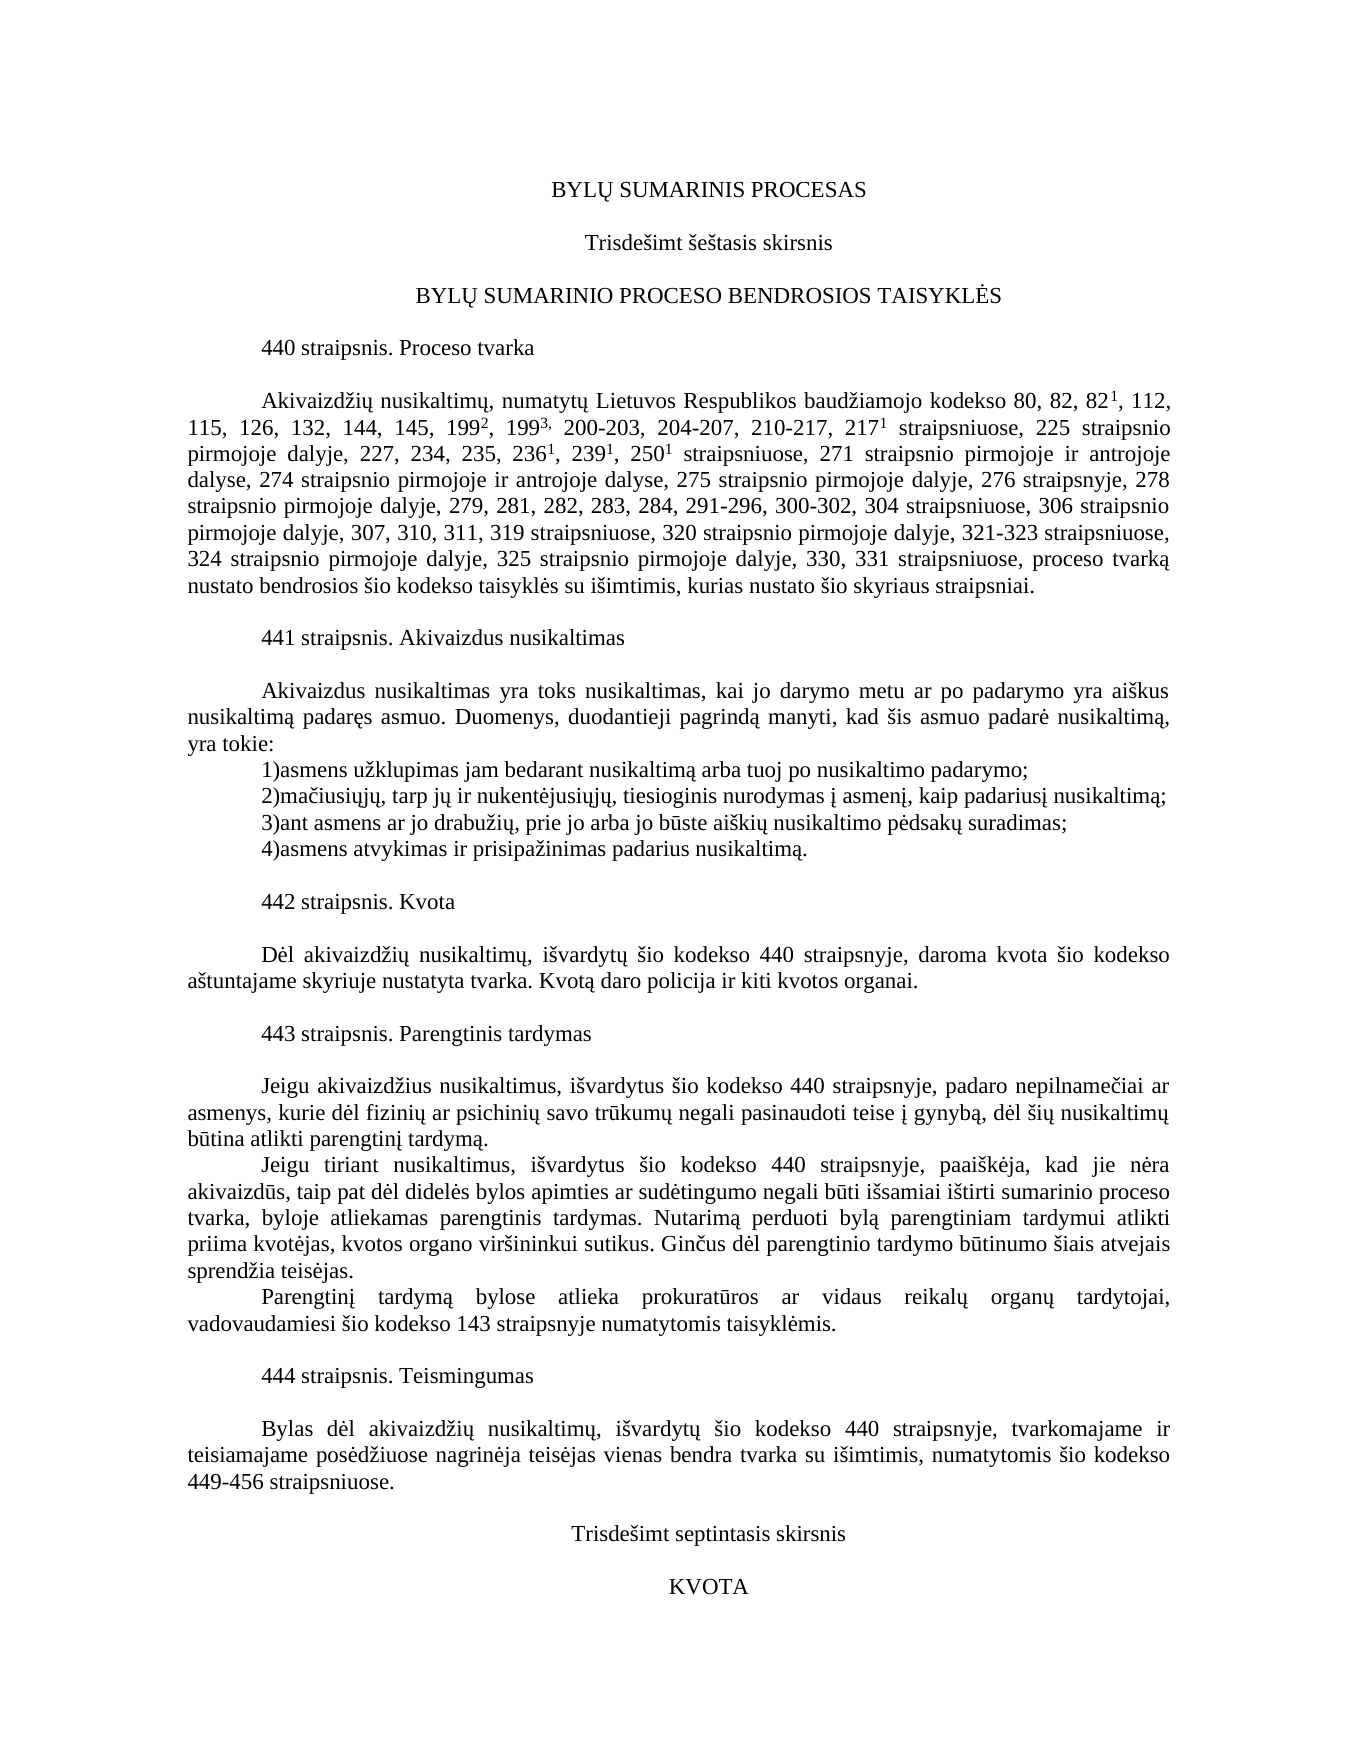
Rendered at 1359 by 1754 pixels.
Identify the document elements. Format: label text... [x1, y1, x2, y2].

text Parengtinį tardymą bylose atlieka prokuratūros ar vidaus reikalų organų tardytojai, vadovaudamiesi šio kodekso 143 straipsnyje numatytomis taisyklėmis. [187, 1283, 1171, 1336]
text Dėl akivaizdžių nusikaltimų, išvardytų šio kodekso 440 straipsnyje, daroma kvota šio kodekso aštuntajame skyriuje nustatyta tvarka. Kvotą daro policija ir kiti kvotos organai. [187, 941, 1171, 993]
text Akivaizdžių nusikaltimų, numatytų Lietuvos Respublikos baudžiamojo kodekso 80, 82, 821, 112, 115, 126, 132, 144, 145, 1992, 1993, 200-203, 204-207, 210-217, 2171 straipsniuose, 225 straipsnio pirmojoje dalyje, 227, 234, 235, 2361, 2391, 2501 straipsniuose, 271 straipsnio pirmojoje ir antrojoje dalyse, 274 straipsnio pirmojoje ir antrojoje dalyse, 275 straipsnio pirmojoje dalyje, 276 straipsnyje, 278 straipsnio pirmojoje dalyje, 279, 281, 282, 283, 284, 291-296, 300-302, 304 straipsniuose, 306 straipsnio pirmojoje dalyje, 307, 310, 311, 319 straipsniuose, 320 straipsnio pirmojoje dalyje, 321-323 straipsniuose, 324 straipsnio pirmojoje dalyje, 325 straipsnio pirmojoje dalyje, 330, 331 straipsniuose, proceso tvarką nustato bendrosios šio kodekso taisyklės su išimtimis, kurias nustato šio skyriaus straipsniai. [187, 387, 1171, 598]
text Jeigu tiriant nusikaltimus, išvardytus šio kodekso 440 straipsnyje, paaiškėja, kad jie nėra akivaizdūs, taip pat dėl didelės bylos apimties ar sudėtingumo negali būti išsamiai ištirti sumarinio proceso tvarka, byloje atliekamas parengtinis tardymas. Nutarimą perduoti bylą parengtiniam tardymui atlikti priima kvotėjas, kvotos organo viršininkui sutikus. Ginčus dėl parengtinio tardymo būtinumo šiais atvejais sprendžia teisėjas. [187, 1151, 1171, 1283]
text 3)ant asmens ar jo drabužių, prie jo arba jo būste aiškių nusikaltimo pėdsakų suradimas; [187, 809, 1171, 835]
text 441 straipsnis. Akivaizdus nusikaltimas [187, 624, 1171, 651]
text Trisdešimt septintasis skirsnis [187, 1520, 1171, 1547]
text 4)asmens atvykimas ir prisipažinimas padarius nusikaltimą. [187, 835, 1171, 862]
text Trisdešimt šeštasis skirsnis [187, 229, 1171, 255]
text 443 straipsnis. Parengtinis tardymas [187, 1020, 1171, 1046]
text Jeigu akivaizdžius nusikaltimus, išvardytus šio kodekso 440 straipsnyje, padaro nepilnamečiai ar asmenys, kurie dėl fizinių ar psichinių savo trūkumų negali pasinaudoti teise į gynybą, dėl šių nusikaltimų būtina atlikti parengtinį tardymą. [187, 1072, 1171, 1151]
text 442 straipsnis. Kvota [187, 888, 1171, 914]
text Bylas dėl akivaizdžių nusikaltimų, išvardytų šio kodekso 440 straipsnyje, tvarkomajame ir teisiamajame posėdžiuose nagrinėja teisėjas vienas bendra tvarka su išimtimis, numatytomis šio kodekso 449-456 straipsniuose. [187, 1415, 1171, 1494]
text BYLŲ SUMARINIO PROCESO BENDROSIOS TAISYKLĖS [187, 282, 1171, 308]
text 2)mačiusiųjų, tarp jų ir nukentėjusiųjų, tiesioginis nurodymas į asmenį, kaip padariusį nusikaltimą; [187, 782, 1171, 809]
text 440 straipsnis. Proceso tvarka [187, 334, 1171, 361]
text KVOTA [187, 1573, 1171, 1599]
text BYLŲ SUMARINIS PROCESAS [187, 176, 1171, 203]
text 1)asmens užklupimas jam bedarant nusikaltimą arba tuoj po nusikaltimo padarymo; [187, 756, 1171, 782]
text 444 straipsnis. Teismingumas [187, 1362, 1171, 1389]
text Akivaizdus nusikaltimas yra toks nusikaltimas, kai jo darymo metu ar po padarymo yra aiškus nusikaltimą padaręs asmuo. Duomenys, duodantieji pagrindą manyti, kad šis asmuo padarė nusikaltimą, yra tokie: [187, 677, 1171, 756]
